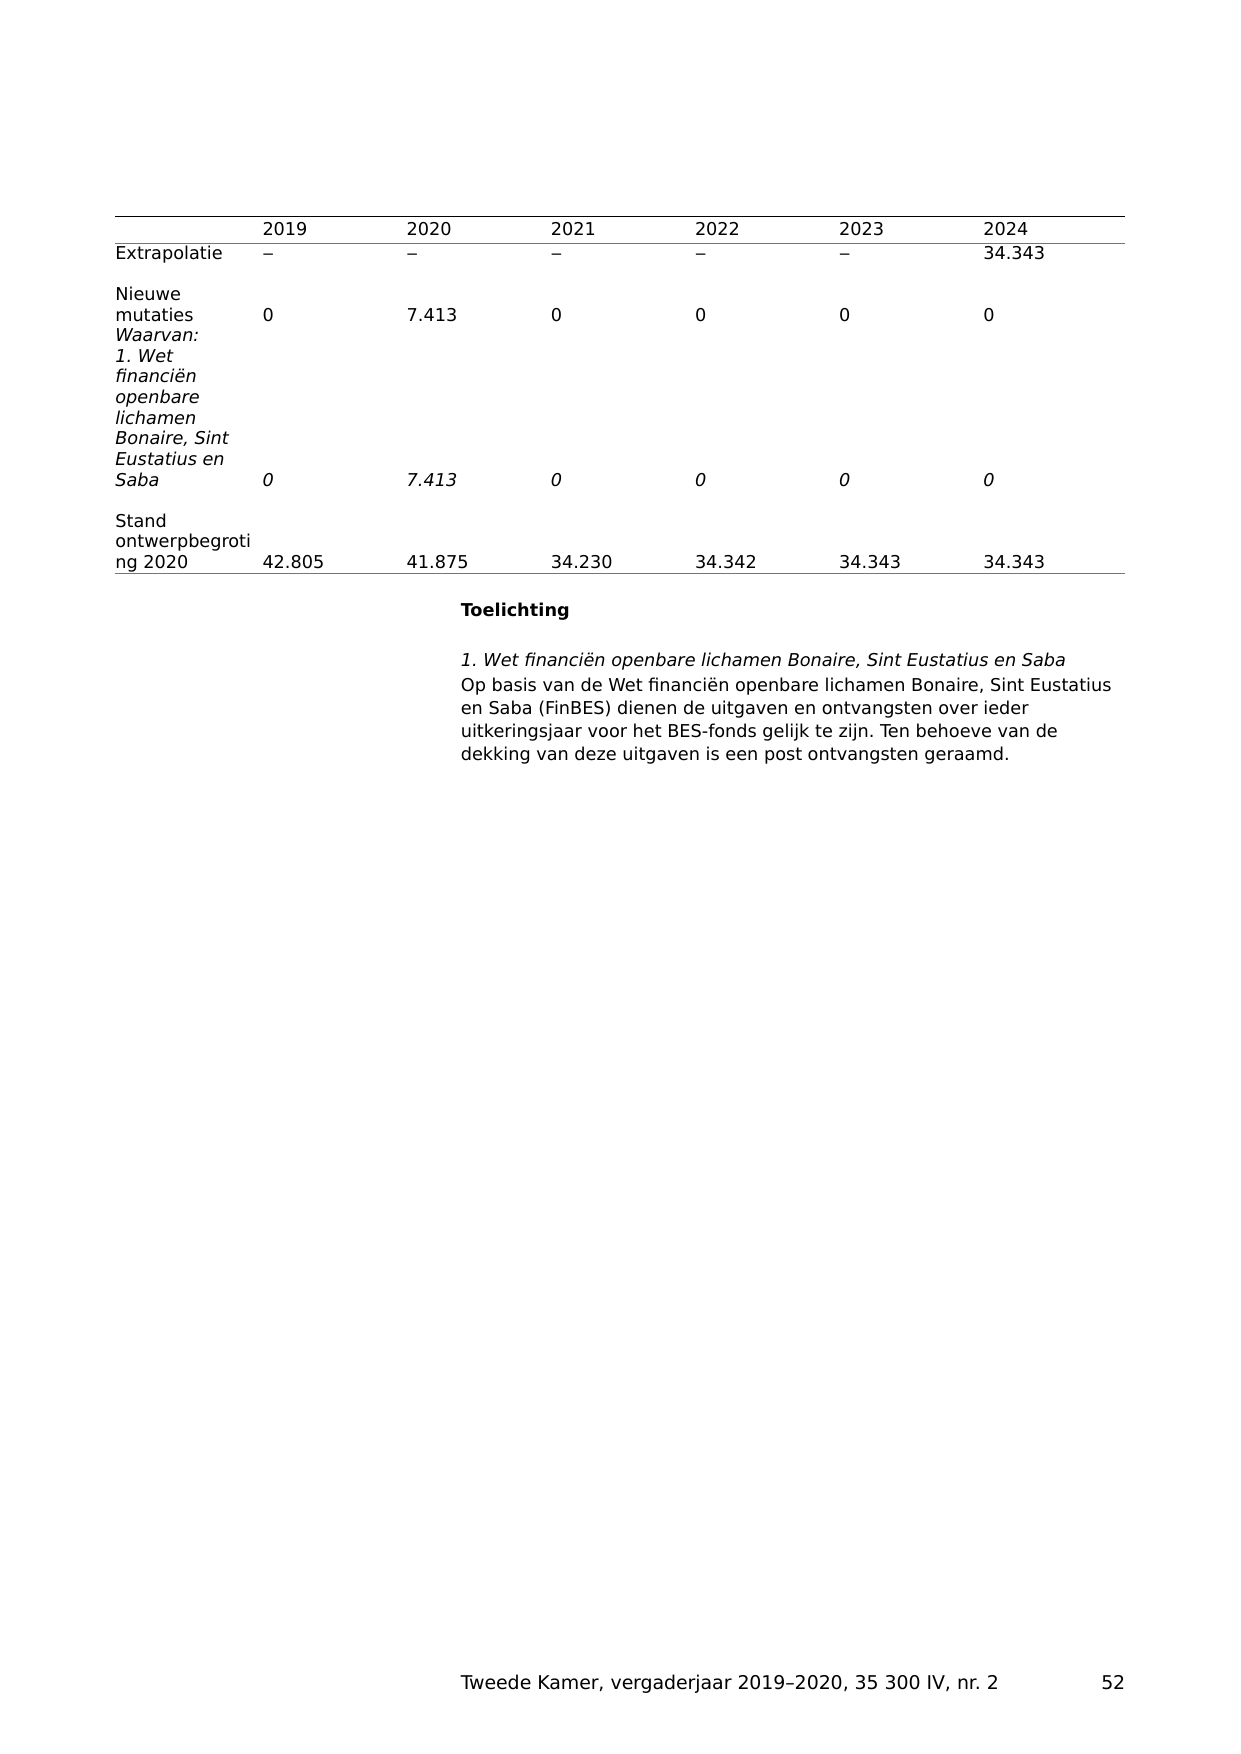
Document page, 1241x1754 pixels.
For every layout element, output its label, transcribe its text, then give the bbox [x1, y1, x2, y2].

table_cell 42.805 [259, 511, 403, 573]
table_cell Waarvan: [115, 325, 259, 346]
table_cell [980, 263, 1125, 284]
table_cell ‒ [404, 244, 548, 263]
table_cell [115, 490, 259, 511]
table_cell 2020 [404, 217, 548, 243]
table_cell [548, 490, 692, 511]
table_cell [115, 263, 259, 284]
table_cell Extrapolatie [115, 244, 259, 263]
table_cell [836, 263, 980, 284]
table_cell [836, 490, 980, 511]
table_cell [259, 263, 403, 284]
table_cell 2021 [548, 217, 692, 243]
table_cell [404, 490, 548, 511]
table_cell 34.343 [980, 244, 1125, 263]
table_cell 2019 [259, 217, 403, 243]
table_cell 0 [980, 284, 1125, 325]
table_cell 0 [692, 346, 836, 490]
table_cell 2022 [692, 217, 836, 243]
table_cell [404, 263, 548, 284]
table_cell 1. Wet financiën openbare lichamen Bonaire, Sint Eustatius en Saba [115, 346, 259, 490]
table_cell 2024 [980, 217, 1125, 243]
table_cell 7.413 [404, 346, 548, 490]
table_cell 0 [692, 284, 836, 325]
table_cell [259, 490, 403, 511]
text Toelichting [461, 598, 1125, 621]
table_cell 34.343 [980, 511, 1125, 573]
table_cell [692, 263, 836, 284]
table_cell ‒ [692, 244, 836, 263]
text 1. Wet financiën openbare lichamen Bonaire, Sint Eustatius en Saba [461, 648, 1125, 671]
table_cell [980, 490, 1125, 511]
table_cell 7.413 [404, 284, 548, 325]
table_cell [548, 263, 692, 284]
table_cell ‒ [548, 244, 692, 263]
table_cell 0 [548, 284, 692, 325]
table_cell 0 [259, 284, 403, 325]
table_cell 0 [836, 346, 980, 490]
table_cell [836, 325, 980, 346]
table_cell 41.875 [404, 511, 548, 573]
text Op basis van de Wet financiën openbare lichamen Bonaire, Sint Eustatius en Saba (FinBES) dienen de uitgaven en ontvangsten over ieder uitkeringsjaar voor het BES-fonds gelijk te zijn. Ten behoeve van de dekking van deze uitgaven is een post ontvangsten geraamd. [461, 673, 1125, 765]
table_cell ‒ [836, 244, 980, 263]
table_cell 34.343 [836, 511, 980, 573]
table_cell Stand ontwerpbegroting 2020 [115, 511, 259, 573]
table_cell 34.342 [692, 511, 836, 573]
table_cell 2023 [836, 217, 980, 243]
table_cell [404, 325, 548, 346]
table_cell 0 [980, 346, 1125, 490]
table_cell [692, 325, 836, 346]
table_cell ‒ [259, 244, 403, 263]
table_cell [692, 490, 836, 511]
table_cell [548, 325, 692, 346]
table_header Tabel 31 Ontvangsten beleidsartikel 1. BES-fonds (bedragen x € 1.000) [115, 191, 1125, 216]
table_cell 34.230 [548, 511, 692, 573]
table_cell [980, 325, 1125, 346]
table_cell Nieuwe mutaties [115, 284, 259, 325]
table_cell [115, 217, 259, 243]
table_cell 0 [548, 346, 692, 490]
table_cell 0 [259, 346, 403, 490]
table_cell 0 [836, 284, 980, 325]
table_cell [259, 325, 403, 346]
